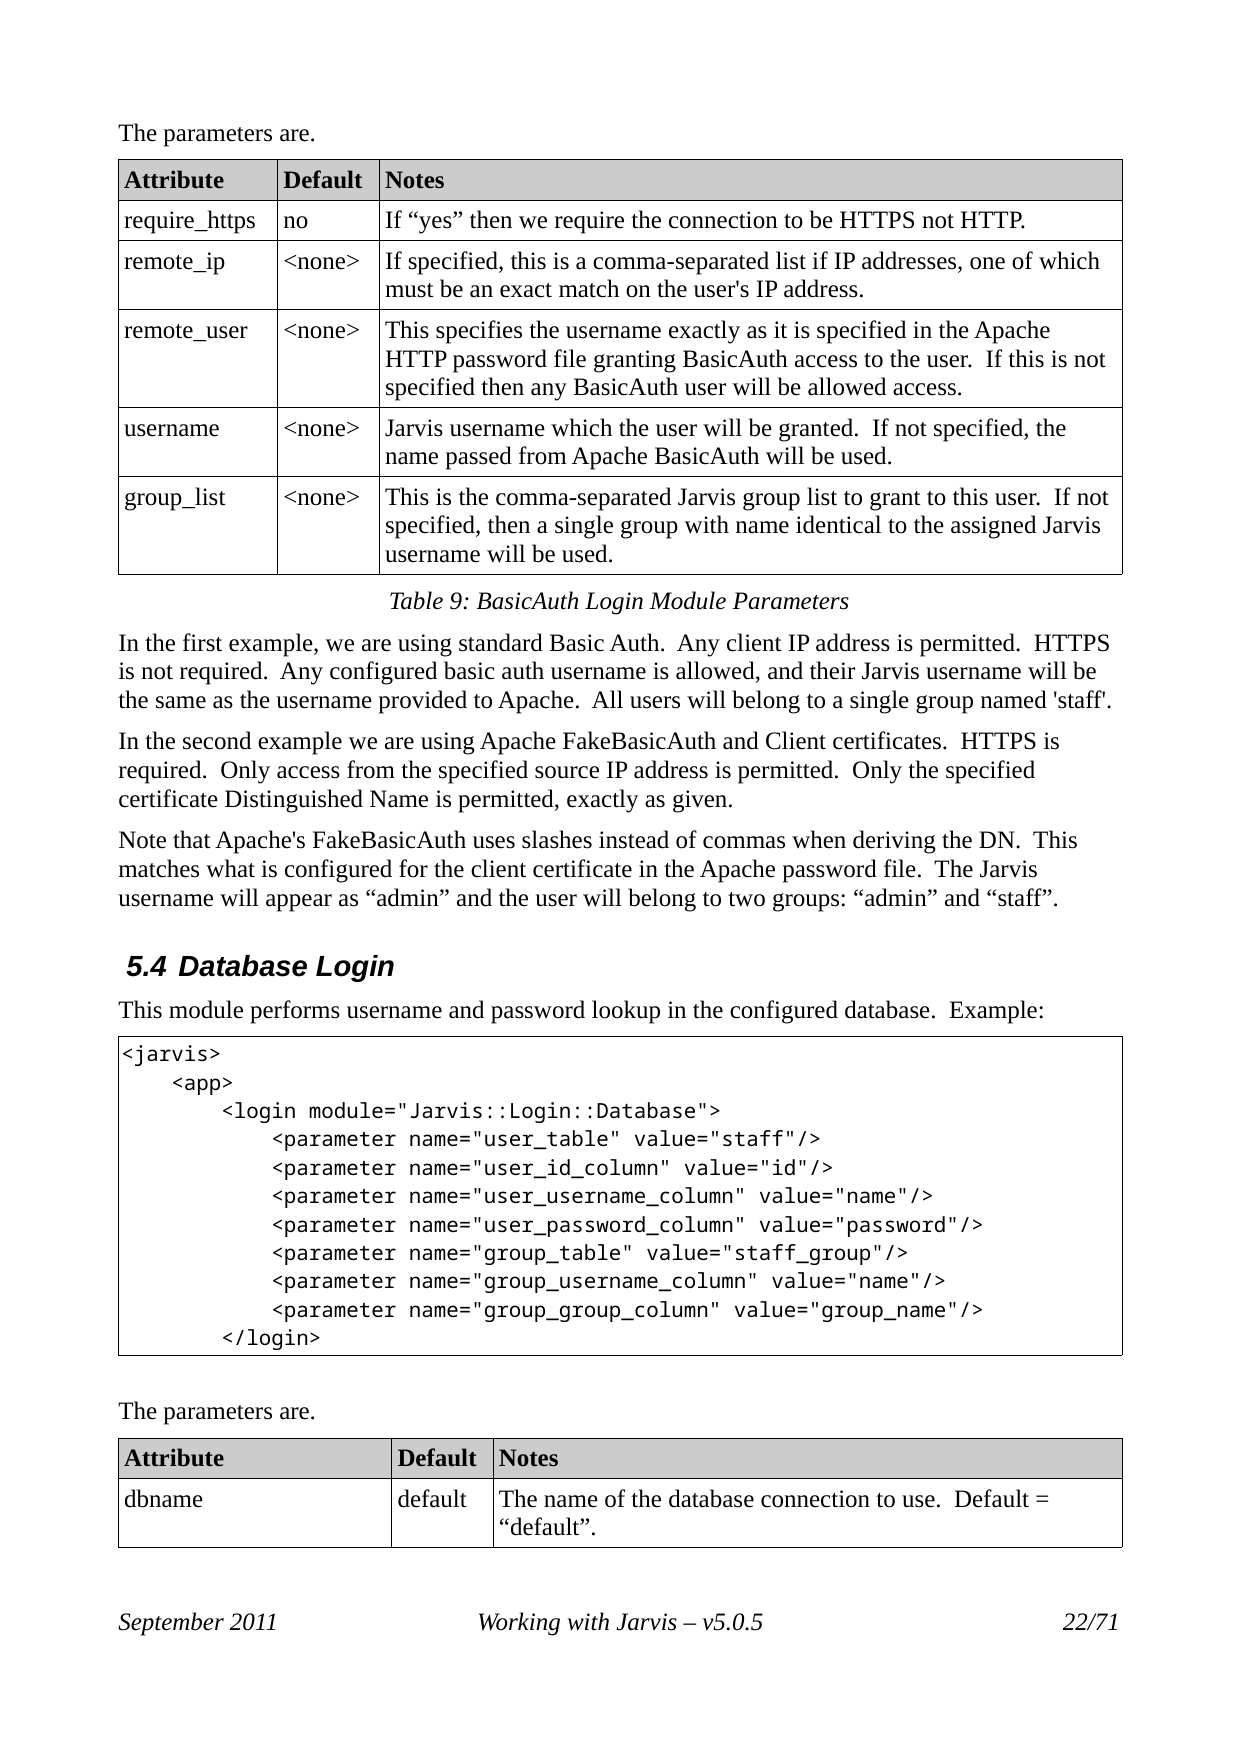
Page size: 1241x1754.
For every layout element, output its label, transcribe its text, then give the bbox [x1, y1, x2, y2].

table_cell dbname [119, 1479, 391, 1547]
table_cell require_https [119, 201, 277, 240]
table_cell no [278, 201, 379, 240]
text <parameter name="user_username_column" value="name"/> [119, 1178, 1122, 1207]
table_cell Jarvis username which the user will be granted. If not specified, the name passed from Apache BasicAuth will be used. [380, 408, 1122, 476]
text <parameter name="group_table" value="staff_group"/> [119, 1235, 1122, 1264]
table_cell remote_ip [119, 241, 277, 309]
table_cell The name of the database connection to use. Default = “default”. [494, 1479, 1122, 1547]
text Table 9: BasicAuth Login Module Parameters [118, 586, 1122, 615]
text <jarvis> [119, 1037, 1122, 1064]
table_cell default [392, 1479, 493, 1547]
text <parameter name="user_password_column" value="password"/> [119, 1207, 1122, 1235]
table_cell <none> [278, 477, 379, 574]
text <parameter name="user_id_column" value="id"/> [119, 1150, 1122, 1178]
text <parameter name="group_username_column" value="name"/> [119, 1264, 1122, 1292]
table_cell <none> [278, 408, 379, 476]
table_header Default [392, 1439, 493, 1478]
text <parameter name="group_group_column" value="group_name"/> [119, 1292, 1122, 1321]
table_cell group_list [119, 477, 277, 574]
text In the first example, we are using standard Basic Auth. Any client IP address is permitted. HTTPS is not required. Any configured basic auth username is allowed, and their Jarvis username will be the same as the username provided to Apache. All users will belong to a single group named 'staff'. [118, 628, 1122, 714]
table_cell If “yes” then we require the connection to be HTTPS not HTTP. [380, 201, 1122, 240]
text This module performs username and password lookup in the configured database. Example: [118, 995, 1122, 1024]
table_cell If specified, this is a comma-separated list if IP addresses, one of which must be an exact match on the user's IP address. [380, 241, 1122, 309]
text <parameter name="user_table" value="staff"/> [119, 1121, 1122, 1150]
table_header Attribute [119, 160, 277, 200]
subtitle Database Login [118, 949, 1122, 982]
table_header Default [278, 160, 379, 200]
table_cell <none> [278, 310, 379, 407]
text The parameters are. [118, 118, 1122, 147]
table_header Attribute [119, 1439, 391, 1478]
text </login> [119, 1321, 1122, 1355]
table_cell This specifies the username exactly as it is specified in the Apache HTTP password file granting BasicAuth access to the user. If this is not specified then any BasicAuth user will be allowed access. [380, 310, 1122, 407]
table_cell username [119, 408, 277, 476]
text Note that Apache's FakeBasicAuth uses slashes instead of commas when deriving the DN. This matches what is configured for the client certificate in the Apache password file. The Jarvis username will appear as “admin” and the user will belong to two groups: “admin” and “staff”. [118, 825, 1122, 911]
table_cell <none> [278, 241, 379, 309]
table_header Notes [380, 160, 1122, 200]
text <app> [119, 1064, 1122, 1093]
text <login module="Jarvis::Login::Database"> [119, 1093, 1122, 1121]
text In the second example we are using Apache FakeBasicAuth and Client certificates. HTTPS is required. Only access from the specified source IP address is permitted. Only the specified certificate Distinguished Name is permitted, exactly as given. [118, 726, 1122, 813]
table_cell This is the comma-separated Jarvis group list to grant to this user. If not specified, then a single group with name identical to the assigned Jarvis username will be used. [380, 477, 1122, 574]
table_cell remote_user [119, 310, 277, 407]
text The parameters are. [118, 1396, 1122, 1425]
table_header Notes [494, 1439, 1122, 1478]
